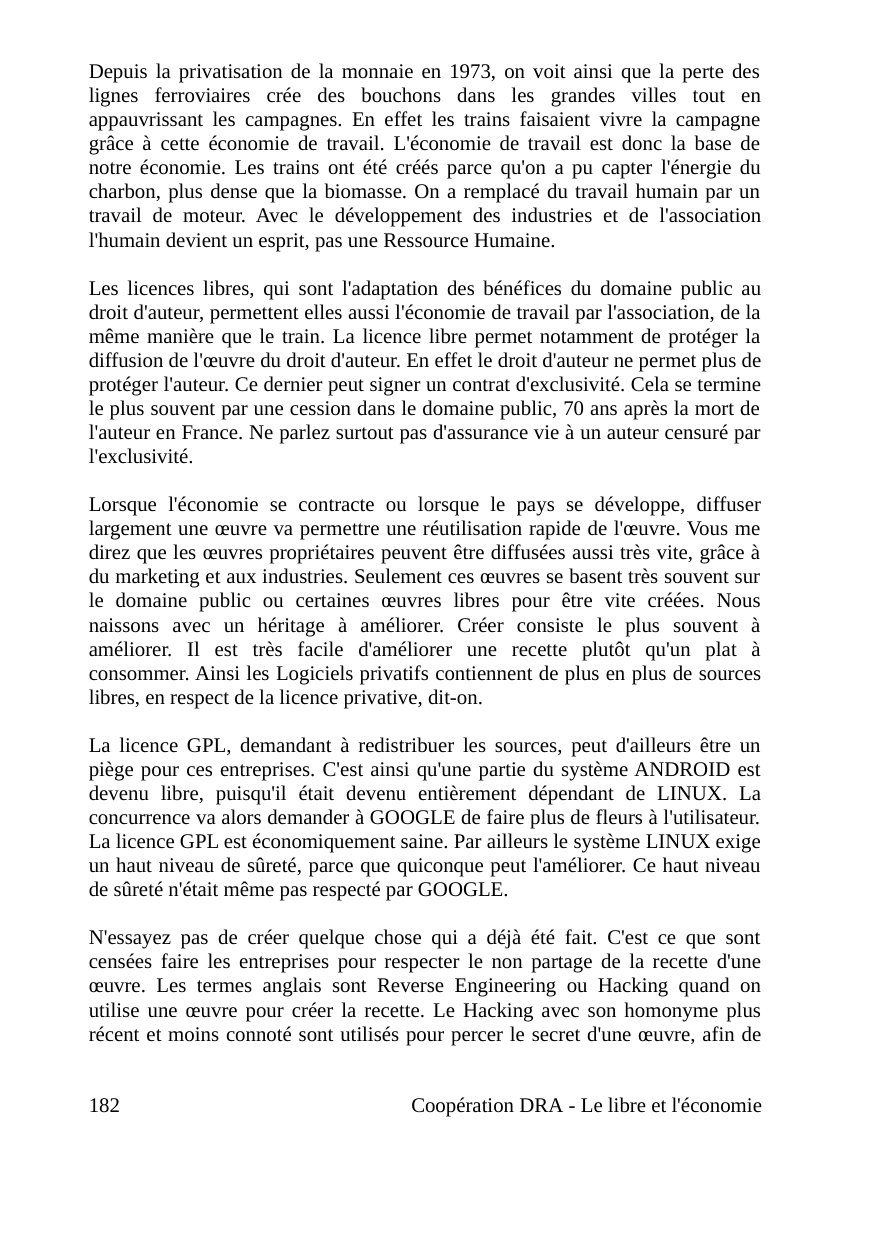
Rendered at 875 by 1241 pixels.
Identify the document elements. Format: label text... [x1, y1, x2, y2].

text N'essayez pas de créer quelque chose qui a déjà été fait. C'est ce que sont censées faire les entreprises pour respecter le non partage de la recette d'une œuvre. Les termes anglais sont Reverse Engineering ou Hacking quand on utilise une œuvre pour créer la recette. Le Hacking avec son homonyme plus récent et moins connoté sont utilisés pour percer le secret d'une œuvre, afin de [88, 925, 762, 1046]
text La licence GPL, demandant à redistribuer les sources, peut d'ailleurs être un piège pour ces entreprises. C'est ainsi qu'une partie du système ANDROID est devenu libre, puisqu'il était devenu entièrement dépendant de LINUX. La concurrence va alors demander à GOOGLE de faire plus de fleurs à l'utilisateur. La licence GPL est économiquement saine. Par ailleurs le système LINUX exige un haut niveau de sûreté, parce que quiconque peut l'améliorer. Ce haut niveau de sûreté n'était même pas respecté par GOOGLE. [88, 733, 762, 901]
text Depuis la privatisation de la monnaie en 1973, on voit ainsi que la perte des lignes ferroviaires crée des bouchons dans les grandes villes tout en appauvrissant les campagnes. En effet les trains faisaient vivre la campagne grâce à cette économie de travail. L'économie de travail est donc la base de notre économie. Les trains ont été créés parce qu'on a pu capter l'énergie du charbon, plus dense que la biomasse. On a remplacé du travail humain par un travail de moteur. Avec le développement des industries et de l'association l'humain devient un esprit, pas une Ressource Humaine. [88, 59, 762, 252]
text Lorsque l'économie se contracte ou lorsque le pays se développe, diffuser largement une œuvre va permettre une réutilisation rapide de l'œuvre. Vous me direz que les œuvres propriétaires peuvent être diffusées aussi très vite, grâce à du marketing et aux industries. Seulement ces œuvres se basent très souvent sur le domaine public ou certaines œuvres libres pour être vite créées. Nous naissons avec un héritage à améliorer. Créer consiste le plus souvent à améliorer. Il est très facile d'améliorer une recette plutôt qu'un plat à consommer. Ainsi les Logiciels privatifs contiennent de plus en plus de sources libres, en respect de la licence privative, dit-on. [88, 492, 762, 709]
text Les licences libres, qui sont l'adaptation des bénéfices du domaine public au droit d'auteur, permettent elles aussi l'économie de travail par l'association, de la même manière que le train. La licence libre permet notamment de protéger la diffusion de l'œuvre du droit d'auteur. En effet le droit d'auteur ne permet plus de protéger l'auteur. Ce dernier peut signer un contrat d'exclusivité. Cela se termine le plus souvent par une cession dans le domaine public, 70 ans après la mort de l'auteur en France. Ne parlez surtout pas d'assurance vie à un auteur censuré par l'exclusivité. [88, 276, 762, 468]
